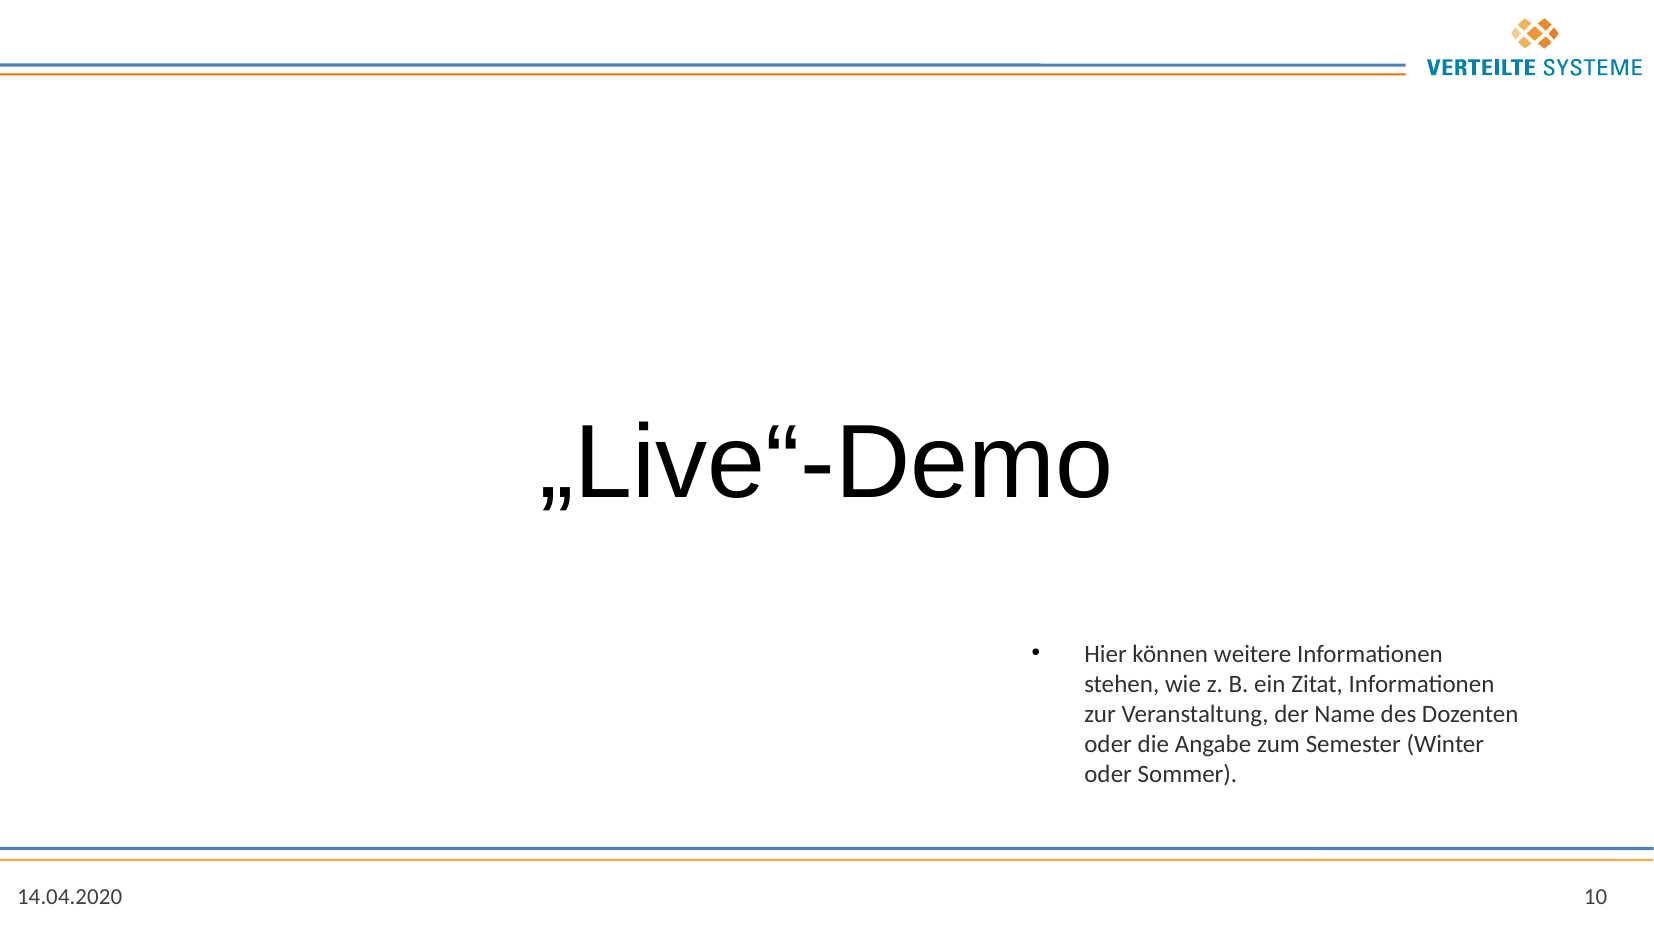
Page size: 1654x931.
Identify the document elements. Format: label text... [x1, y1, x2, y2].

subtitle „Live“-Demo [82, 37, 1571, 886]
